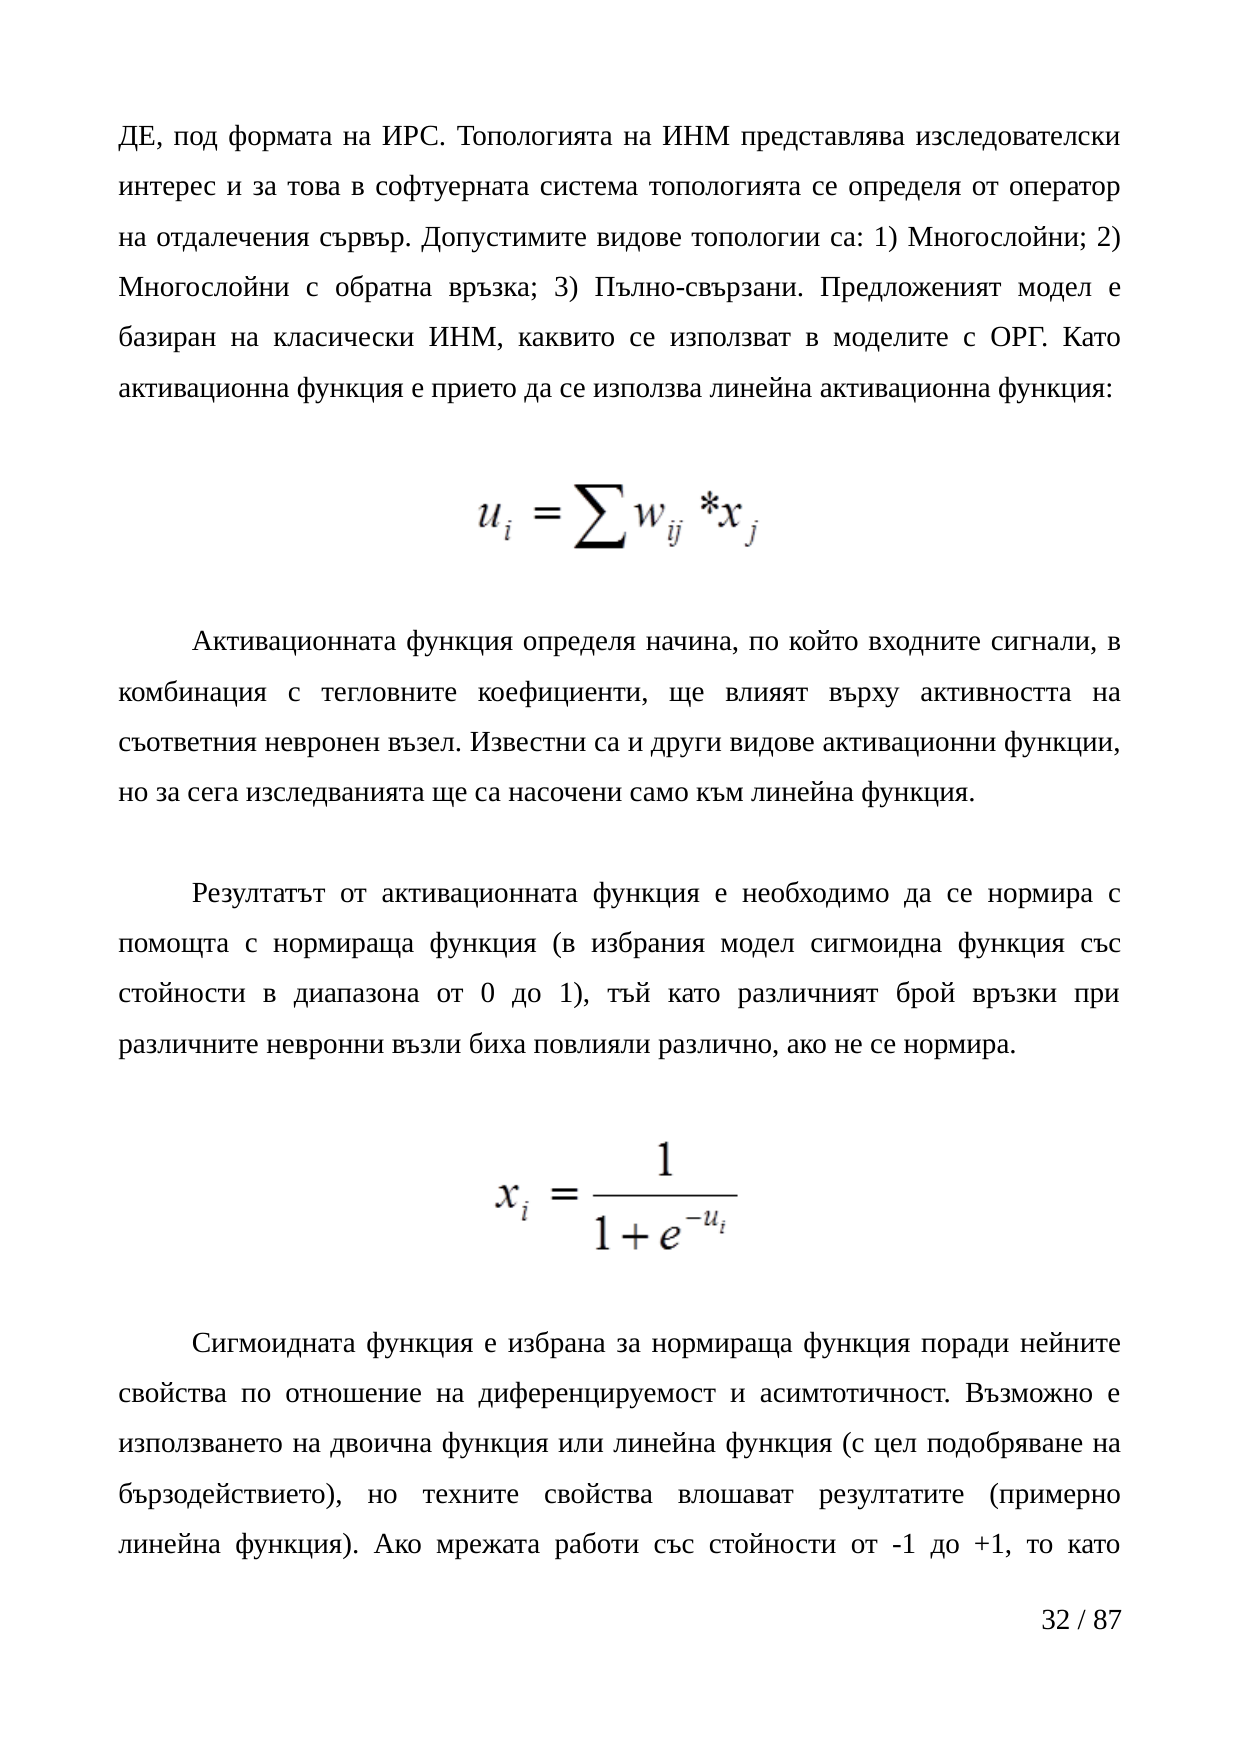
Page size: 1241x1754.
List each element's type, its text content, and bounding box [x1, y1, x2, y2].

text Сигмоидната функция е избрана за нормираща функция поради нейните свойства по отношение на диференцируемост и асимтотичност. Възможно е използването на двоична функция или линейна функция (с цел подобряване на бързодействието), но техните свойства влошават резултатите (примерно линейна функция). Ако мрежата работи със стойности от -1 до +1, то като [118, 1325, 1122, 1560]
text Активационната функция определя начина, по който входните сигнали, в комбинация с тегловните коефициенти, ще влияят върху активността на съответния невронен възел. Известни са и други видове активационни функции, но за сега изследванията ще са насочени само към линейна функция. [118, 623, 1122, 808]
text ДЕ, под формата на ИРС. Топологията на ИНМ представлява изследователски интерес и за това в софтуерната система топологията се определя от оператор на отдалечения сървър. Допустимите видове топологии са: 1) Многослойни; 2) Многослойни с обратна връзка; 3) Пълно-свързани. Предложеният модел е базиран на класически ИНМ, каквито се използват в моделите с ОРГ. Като активационна функция е прието да се използва линейна активационна функция: [118, 118, 1122, 403]
text Резултатът от активационната функция е необходимо да се нормира с помощта с нормираща функция (в избрания модел сигмоидна функция със стойности в диапазона от 0 до 1), тъй като различният брой връзки при различните невронни възли биха повлияли различно, ако не се нормира. [118, 875, 1122, 1059]
